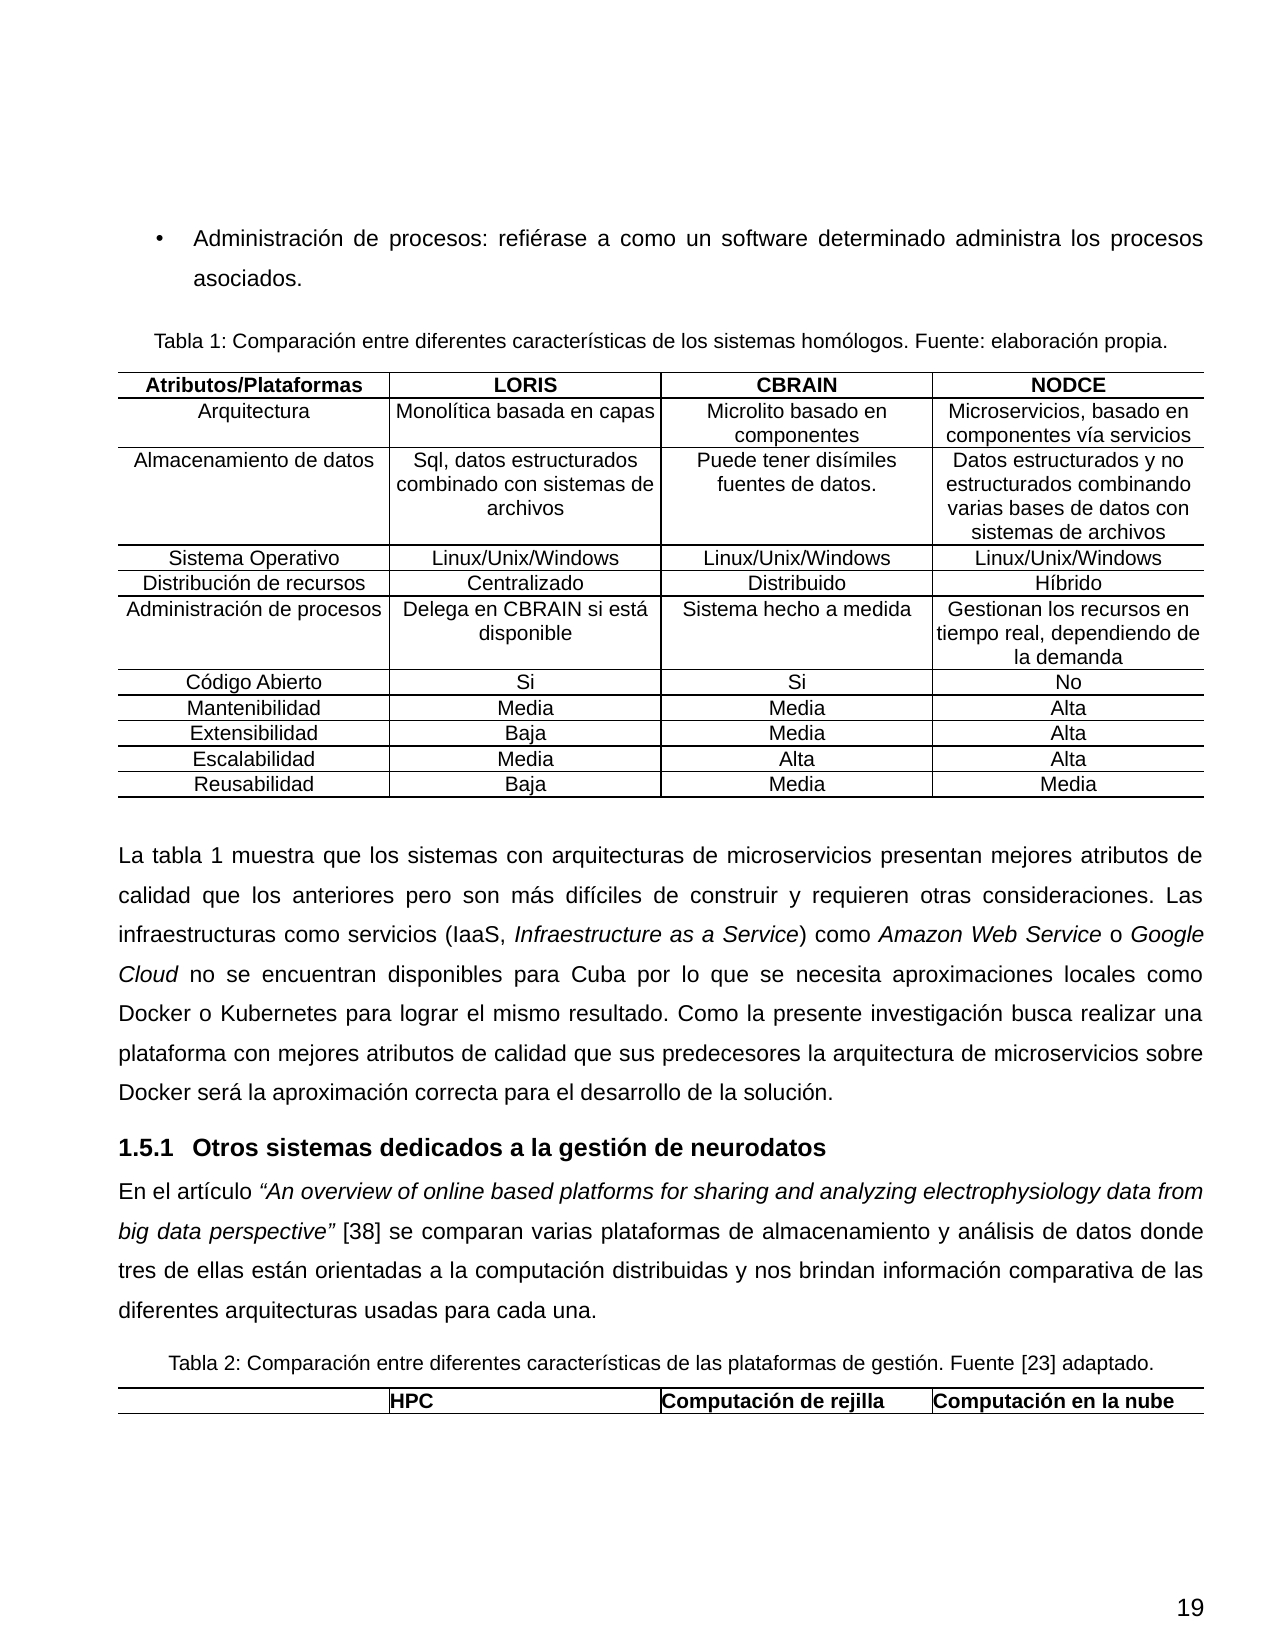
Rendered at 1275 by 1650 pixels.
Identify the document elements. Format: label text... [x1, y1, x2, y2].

table_cell Distribución de recursos [118, 571, 389, 595]
table_cell Alta [933, 721, 1204, 745]
table_cell Baja [390, 721, 660, 745]
list Administración de procesos: refiérase a como un software determinado administra los procesos asociados. [156, 225, 1204, 291]
table_cell Datos estructurados y no estructurados combinando varias bases de datos con sistemas de archivos [933, 448, 1204, 544]
table_header Computación de rejilla [662, 1389, 932, 1413]
table_cell Microlito basado en componentes [662, 399, 932, 447]
table_cell Almacenamiento de datos [118, 448, 389, 544]
text Tabla 1: Comparación entre diferentes características de los sistemas homólogos. Fuente: elaboración propia. [118, 329, 1204, 353]
table_cell Mantenibilidad [118, 696, 389, 720]
table_cell Alta [662, 747, 932, 771]
table_cell Media [390, 747, 660, 771]
table_cell Linux/Unix/Windows [933, 546, 1204, 570]
table_cell Media [662, 696, 932, 720]
text La tabla 1 muestra que los sistemas con arquitecturas de microservicios presentan mejores atributos de calidad que los anteriores pero son más difíciles de construir y requieren otras consideraciones. Las infraestructuras como servicios (IaaS, Infraestructure as a Service) como Amazon Web Service o Google Cloud no se encuentran disponibles para Cuba por lo que se necesita aproximaciones locales como Docker o Kubernetes para lograr el mismo resultado. Como la presente investigación busca realizar una plataforma con mejores atributos de calidad que sus predecesores la arquitectura de microservicios sobre Docker será la aproximación correcta para el desarrollo de la solución. [118, 842, 1204, 1106]
table_cell Arquitectura [118, 399, 389, 447]
table_cell Reusabilidad [118, 772, 389, 796]
table_cell No [933, 670, 1204, 694]
subtitle Otros sistemas dedicados a la gestión de neurodatos [118, 1133, 1204, 1162]
table_cell Media [933, 772, 1204, 796]
table_cell Media [662, 721, 932, 745]
table_cell Delega en CBRAIN si está disponible [390, 597, 660, 669]
table_cell Linux/Unix/Windows [662, 546, 932, 570]
table_cell Código Abierto [118, 670, 389, 694]
table_header Computación en la nube [933, 1389, 1204, 1413]
table_cell Sistema Operativo [118, 546, 389, 570]
table_cell Alta [933, 696, 1204, 720]
table_header HPC [390, 1389, 660, 1413]
table_cell Centralizado [390, 571, 660, 595]
table_cell Administración de procesos [118, 597, 389, 669]
table_header LORIS [390, 373, 660, 397]
table_cell Monolítica basada en capas [390, 399, 660, 447]
table_cell Baja [390, 772, 660, 796]
table_cell Microservicios, basado en componentes vía servicios [933, 399, 1204, 447]
table_header NODCE [933, 373, 1204, 397]
table_cell Si [662, 670, 932, 694]
table_cell Linux/Unix/Windows [390, 546, 660, 570]
table_cell Alta [933, 747, 1204, 771]
table_cell Extensibilidad [118, 721, 389, 745]
text Tabla 2: Comparación entre diferentes características de las plataformas de gestión. Fuente [23] adaptado. [118, 1351, 1204, 1374]
table_cell Puede tener disímiles fuentes de datos. [662, 448, 932, 544]
table_header CBRAIN [662, 373, 932, 397]
table_header Atributos/Plataformas [118, 373, 389, 397]
table_cell Si [390, 670, 660, 694]
table_cell Híbrido [933, 571, 1204, 595]
table_cell Media [390, 696, 660, 720]
table_cell Sistema hecho a medida [662, 597, 932, 669]
table_cell Media [662, 772, 932, 796]
table_cell Sql, datos estructurados combinado con sistemas de archivos [390, 448, 660, 544]
table_cell Gestionan los recursos en tiempo real, dependiendo de la demanda [933, 597, 1204, 669]
text En el artículo “An overview of online based platforms for sharing and analyzing electrophysiology data from big data perspective” [38] se comparan varias plataformas de almacenamiento y análisis de datos donde tres de ellas están orientadas a la computación distribuidas y nos brindan información comparativa de las diferentes arquitecturas usadas para cada una. [118, 1178, 1204, 1323]
table_header [118, 1389, 389, 1413]
table_cell Distribuido [662, 571, 932, 595]
table_cell Escalabilidad [118, 747, 389, 771]
